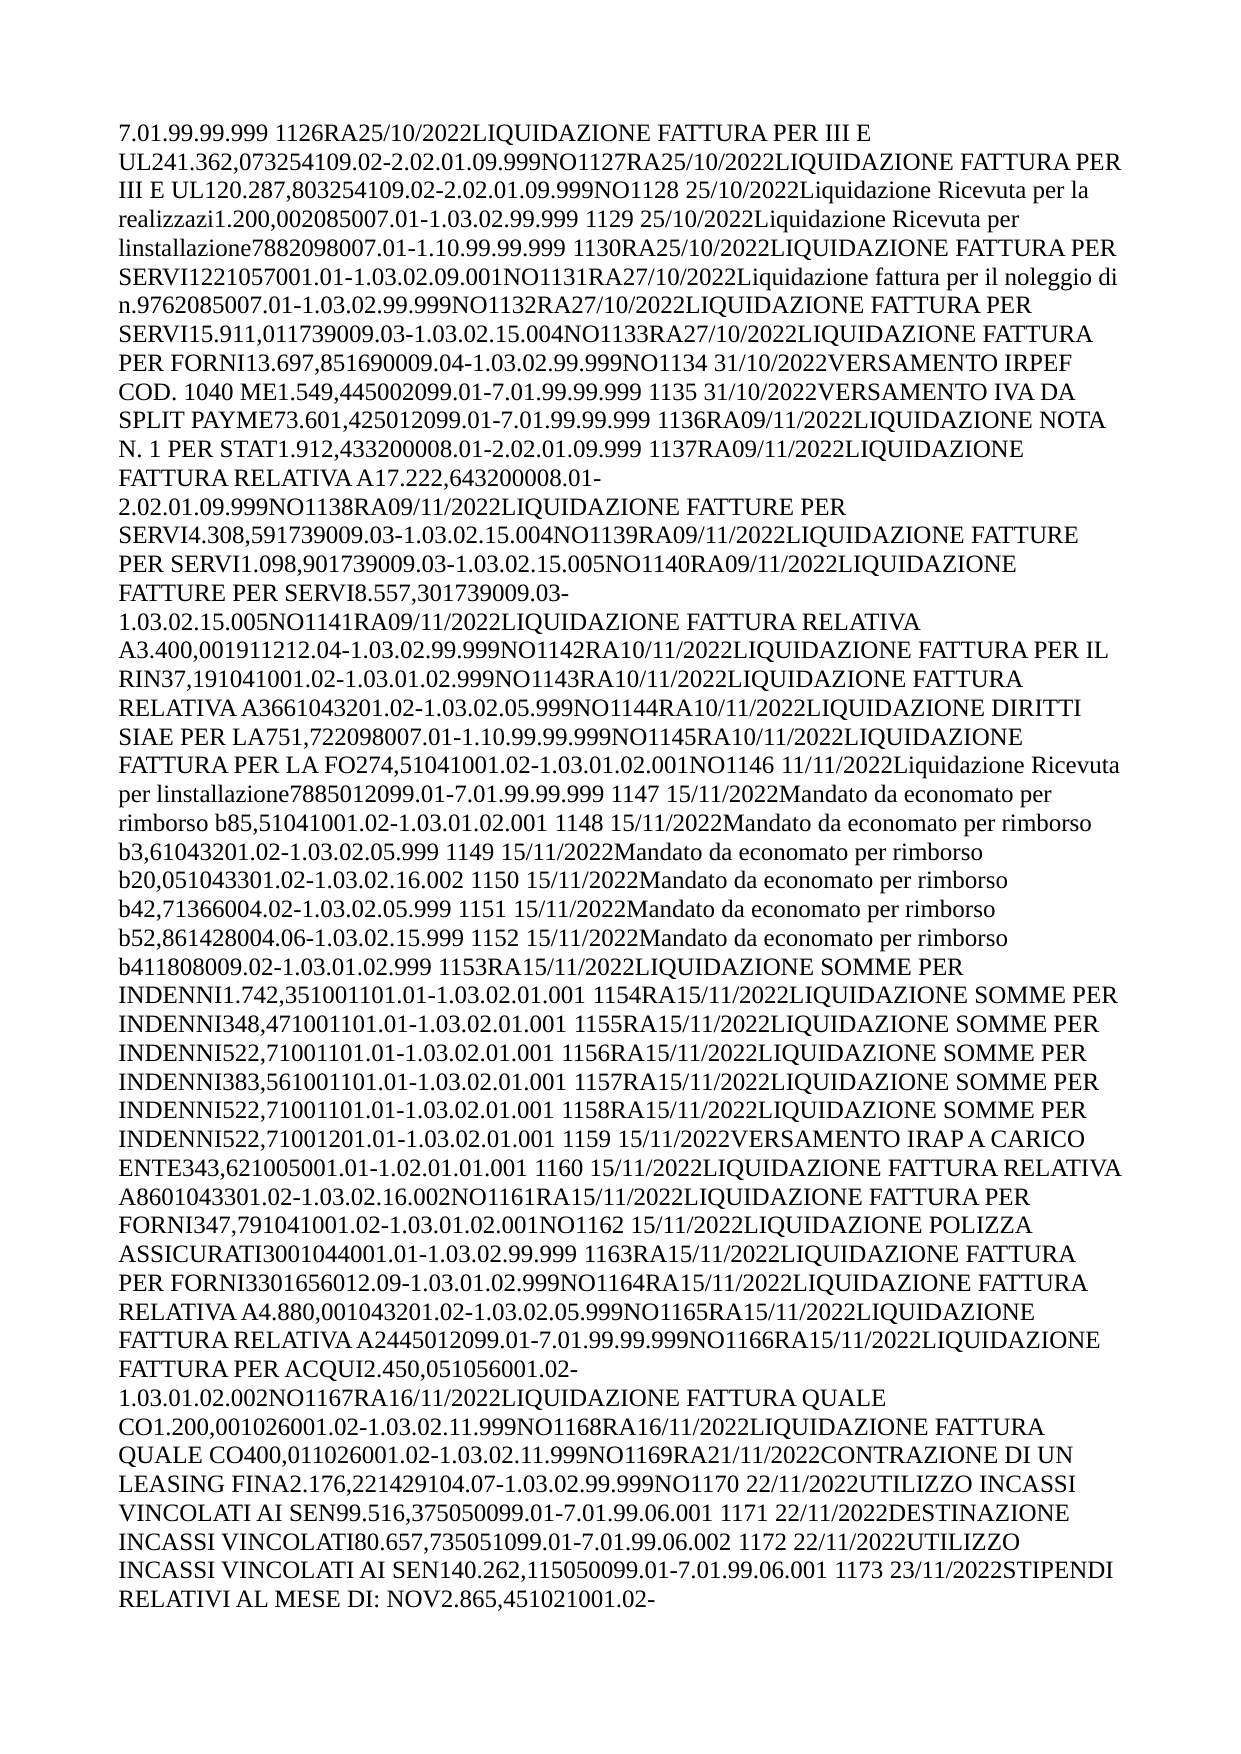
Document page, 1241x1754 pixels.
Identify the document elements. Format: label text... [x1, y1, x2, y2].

text 7.01.99.99.999 1126RA25/10/2022LIQUIDAZIONE FATTURA PER III E UL241.362,073254109.02-2.02.01.09.999NO1127RA25/10/2022LIQUIDAZIONE FATTURA PER III E UL120.287,803254109.02-2.02.01.09.999NO1128 25/10/2022Liquidazione Ricevuta per la realizzazi1.200,002085007.01-1.03.02.99.999 1129 25/10/2022Liquidazione Ricevuta per linstallazione7882098007.01-1.10.99.99.999 1130RA25/10/2022LIQUIDAZIONE FATTURA PER SERVI1221057001.01-1.03.02.09.001NO1131RA27/10/2022Liquidazione fattura per il noleggio di n.9762085007.01-1.03.02.99.999NO1132RA27/10/2022LIQUIDAZIONE FATTURA PER SERVI15.911,011739009.03-1.03.02.15.004NO1133RA27/10/2022LIQUIDAZIONE FATTURA PER FORNI13.697,851690009.04-1.03.02.99.999NO1134 31/10/2022VERSAMENTO IRPEF COD. 1040 ME1.549,445002099.01-7.01.99.99.999 1135 31/10/2022VERSAMENTO IVA DA SPLIT PAYME73.601,425012099.01-7.01.99.99.999 1136RA09/11/2022LIQUIDAZIONE NOTA N. 1 PER STAT1.912,433200008.01-2.02.01.09.999 1137RA09/11/2022LIQUIDAZIONE FATTURA RELATIVA A17.222,643200008.01-2.02.01.09.999NO1138RA09/11/2022LIQUIDAZIONE FATTURE PER SERVI4.308,591739009.03-1.03.02.15.004NO1139RA09/11/2022LIQUIDAZIONE FATTURE PER SERVI1.098,901739009.03-1.03.02.15.005NO1140RA09/11/2022LIQUIDAZIONE FATTURE PER SERVI8.557,301739009.03-1.03.02.15.005NO1141RA09/11/2022LIQUIDAZIONE FATTURA RELATIVA A3.400,001911212.04-1.03.02.99.999NO1142RA10/11/2022LIQUIDAZIONE FATTURA PER IL RIN37,191041001.02-1.03.01.02.999NO1143RA10/11/2022LIQUIDAZIONE FATTURA RELATIVA A3661043201.02-1.03.02.05.999NO1144RA10/11/2022LIQUIDAZIONE DIRITTI SIAE PER LA751,722098007.01-1.10.99.99.999NO1145RA10/11/2022LIQUIDAZIONE FATTURA PER LA FO274,51041001.02-1.03.01.02.001NO1146 11/11/2022Liquidazione Ricevuta per linstallazione7885012099.01-7.01.99.99.999 1147 15/11/2022Mandato da economato per rimborso b85,51041001.02-1.03.01.02.001 1148 15/11/2022Mandato da economato per rimborso b3,61043201.02-1.03.02.05.999 1149 15/11/2022Mandato da economato per rimborso b20,051043301.02-1.03.02.16.002 1150 15/11/2022Mandato da economato per rimborso b42,71366004.02-1.03.02.05.999 1151 15/11/2022Mandato da economato per rimborso b52,861428004.06-1.03.02.15.999 1152 15/11/2022Mandato da economato per rimborso b411808009.02-1.03.01.02.999 1153RA15/11/2022LIQUIDAZIONE SOMME PER INDENNI1.742,351001101.01-1.03.02.01.001 1154RA15/11/2022LIQUIDAZIONE SOMME PER INDENNI348,471001101.01-1.03.02.01.001 1155RA15/11/2022LIQUIDAZIONE SOMME PER INDENNI522,71001101.01-1.03.02.01.001 1156RA15/11/2022LIQUIDAZIONE SOMME PER INDENNI383,561001101.01-1.03.02.01.001 1157RA15/11/2022LIQUIDAZIONE SOMME PER INDENNI522,71001101.01-1.03.02.01.001 1158RA15/11/2022LIQUIDAZIONE SOMME PER INDENNI522,71001201.01-1.03.02.01.001 1159 15/11/2022VERSAMENTO IRAP A CARICO ENTE343,621005001.01-1.02.01.01.001 1160 15/11/2022LIQUIDAZIONE FATTURA RELATIVA A8601043301.02-1.03.02.16.002NO1161RA15/11/2022LIQUIDAZIONE FATTURA PER FORNI347,791041001.02-1.03.01.02.001NO1162 15/11/2022LIQUIDAZIONE POLIZZA ASSICURATI3001044001.01-1.03.02.99.999 1163RA15/11/2022LIQUIDAZIONE FATTURA PER FORNI3301656012.09-1.03.01.02.999NO1164RA15/11/2022LIQUIDAZIONE FATTURA RELATIVA A4.880,001043201.02-1.03.02.05.999NO1165RA15/11/2022LIQUIDAZIONE FATTURA RELATIVA A2445012099.01-7.01.99.99.999NO1166RA15/11/2022LIQUIDAZIONE FATTURA PER ACQUI2.450,051056001.02-1.03.01.02.002NO1167RA16/11/2022LIQUIDAZIONE FATTURA QUALE CO1.200,001026001.02-1.03.02.11.999NO1168RA16/11/2022LIQUIDAZIONE FATTURA QUALE CO400,011026001.02-1.03.02.11.999NO1169RA21/11/2022CONTRAZIONE DI UN LEASING FINA2.176,221429104.07-1.03.02.99.999NO1170 22/11/2022UTILIZZO INCASSI VINCOLATI AI SEN99.516,375050099.01-7.01.99.06.001 1171 22/11/2022DESTINAZIONE INCASSI VINCOLATI80.657,735051099.01-7.01.99.06.002 1172 22/11/2022UTILIZZO INCASSI VINCOLATI AI SEN140.262,115050099.01-7.01.99.06.001 1173 23/11/2022STIPENDI RELATIVI AL MESE DI: NOV2.865,451021001.02- [118, 118, 1122, 1613]
